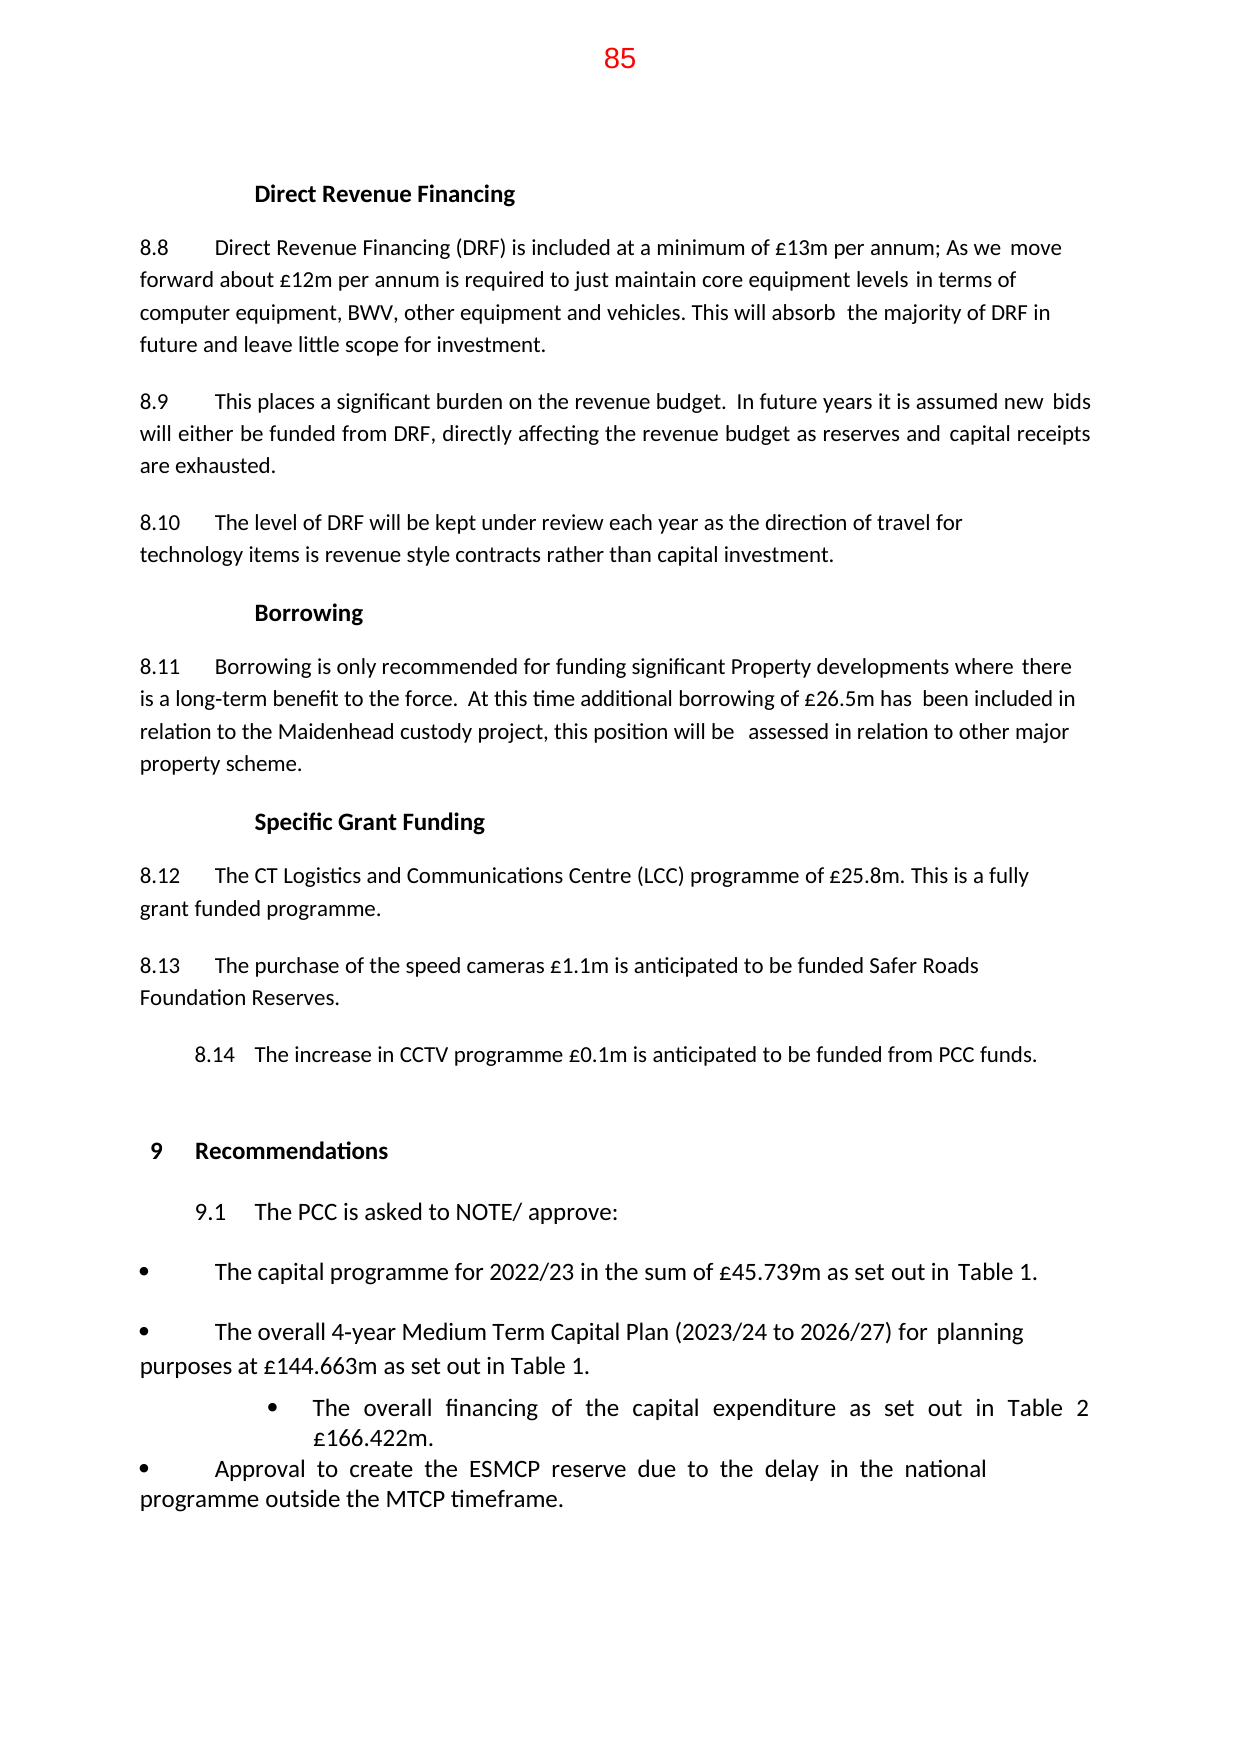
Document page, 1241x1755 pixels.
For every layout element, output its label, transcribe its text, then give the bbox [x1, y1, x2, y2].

list The increase in CCTV programme £0.1m is anticipated to be funded from PCC funds. [194, 1040, 1103, 1068]
list This places a significant burden on the revenue budget. In future years it is assumed new bids will either be funded from DRF, directly affecting the revenue budget as reserves and capital receipts are exhausted. [139, 387, 1091, 479]
list Recommendations [150, 1135, 1103, 1166]
list The purchase of the speed cameras £1.1m is anticipated to be funded Safer Roads Foundation Reserves. [139, 951, 1016, 1011]
list The capital programme for 2022/23 in the sum of £45.739m as set out in Table 1. [139, 1256, 1051, 1286]
list The overall 4‐year Medium Term Capital Plan (2023/24 to 2026/27) for planning purposes at £144.663m as set out in Table 1. [139, 1316, 1032, 1381]
list The level of DRF will be kept under review each year as the direction of travel for technology items is revenue style contracts rather than capital investment. [139, 508, 1007, 568]
text £166.422m. [139, 1422, 608, 1453]
list Direct Revenue Financing (DRF) is included at a minimum of £13m per annum; As we move forward about £12m per annum is required to just maintain core equipment levels in terms of computer equipment, BWV, other equipment and vehicles. This will absorb the majority of DRF in future and leave little scope for investment. [139, 233, 1076, 358]
text Borrowing [254, 597, 1089, 627]
text Specific Grant Funding [254, 806, 1089, 837]
list The PCC is asked to NOTE/ approve: [194, 1196, 1103, 1226]
list The overall financing of the capital expenditure as set out in Table 2 [268, 1392, 1103, 1422]
list Approval to create the ESMCP reserve due to the delay in the national programme outside the MTCP timeframe. [139, 1453, 1087, 1514]
list Borrowing is only recommended for funding significant Property developments where there is a long‐term benefit to the force. At this time additional borrowing of £26.5m has been included in relation to the Maidenhead custody project, this position will be assessed in relation to other major property scheme. [139, 652, 1084, 777]
text Direct Revenue Financing [254, 178, 1089, 208]
list The CT Logistics and Communications Centre (LCC) programme of £25.8m. This is a fully grant funded programme. [139, 862, 1066, 922]
